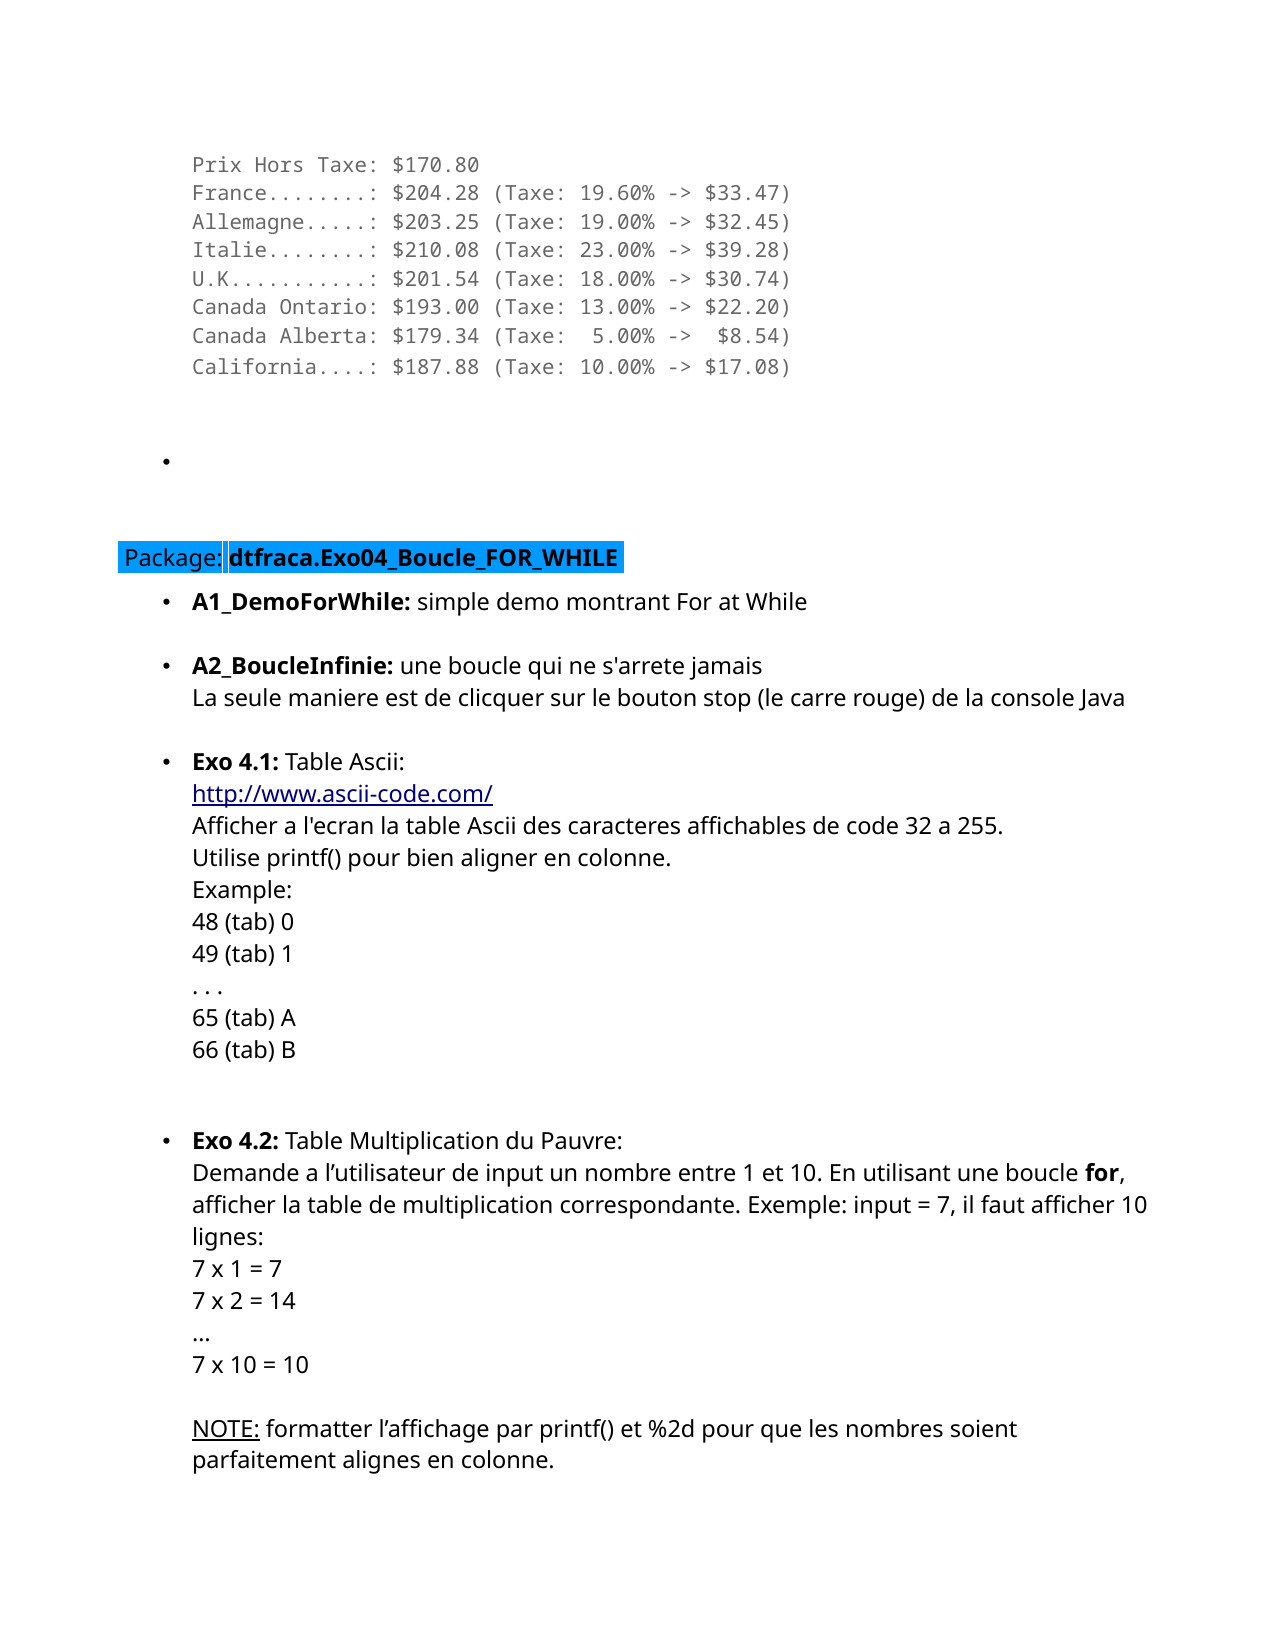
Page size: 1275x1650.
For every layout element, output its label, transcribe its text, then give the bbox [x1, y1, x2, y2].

text Package: dtfraca.Exo04_Boucle_FOR_WHILE [118, 541, 1157, 573]
list California....: $187.88 (Taxe: 10.00% -> $17.08) [162, 349, 1157, 445]
list U.K...........: $201.54 (Taxe: 18.00% -> $30.74) [162, 264, 1157, 292]
list Prix Hors Taxe: $170.80 [162, 150, 1157, 178]
list Canada Alberta: $179.34 (Taxe: 5.00% -> $8.54) [162, 321, 1157, 349]
list Exo 4.1: Table Ascii: http://www.ascii-code.com/ Afficher a l'ecran la table Ascii des caracteres affichables de code 32 a 255. Utilise printf() pour bien aligner en colonne. Example: 48 (tab) 0 49 (tab) 1 . . . 65 (tab) A 66 (tab) B [162, 745, 1157, 1124]
list France........: $204.28 (Taxe: 19.60% -> $33.47) [162, 178, 1157, 207]
list Italie........: $210.08 (Taxe: 23.00% -> $39.28) [162, 235, 1157, 264]
list A1_DemoForWhile: simple demo montrant For at While [162, 586, 1157, 617]
list A2_BoucleInfinie: une boucle qui ne s'arrete jamais La seule maniere est de clicquer sur le bouton stop (le carre rouge) de la console Java [162, 649, 1157, 745]
list Canada Ontario: $193.00 (Taxe: 13.00% -> $22.20) [162, 292, 1157, 321]
list Exo 4.2: Table Multiplication du Pauvre: Demande a l’utilisateur de input un nombre entre 1 et 10. En utilisant une boucle for, afficher la table de multiplication correspondante. Exemple: input = 7, il faut afficher 10 lignes: 7 x 1 = 7 7 x 2 = 14 … 7 x 10 = 10 NOTE: formatter l’affichage par printf() et %2d pour que les nombres soient parfaitement alignes en colonne. [162, 1124, 1157, 1508]
list Allemagne.....: $203.25 (Taxe: 19.00% -> $32.45) [162, 207, 1157, 235]
